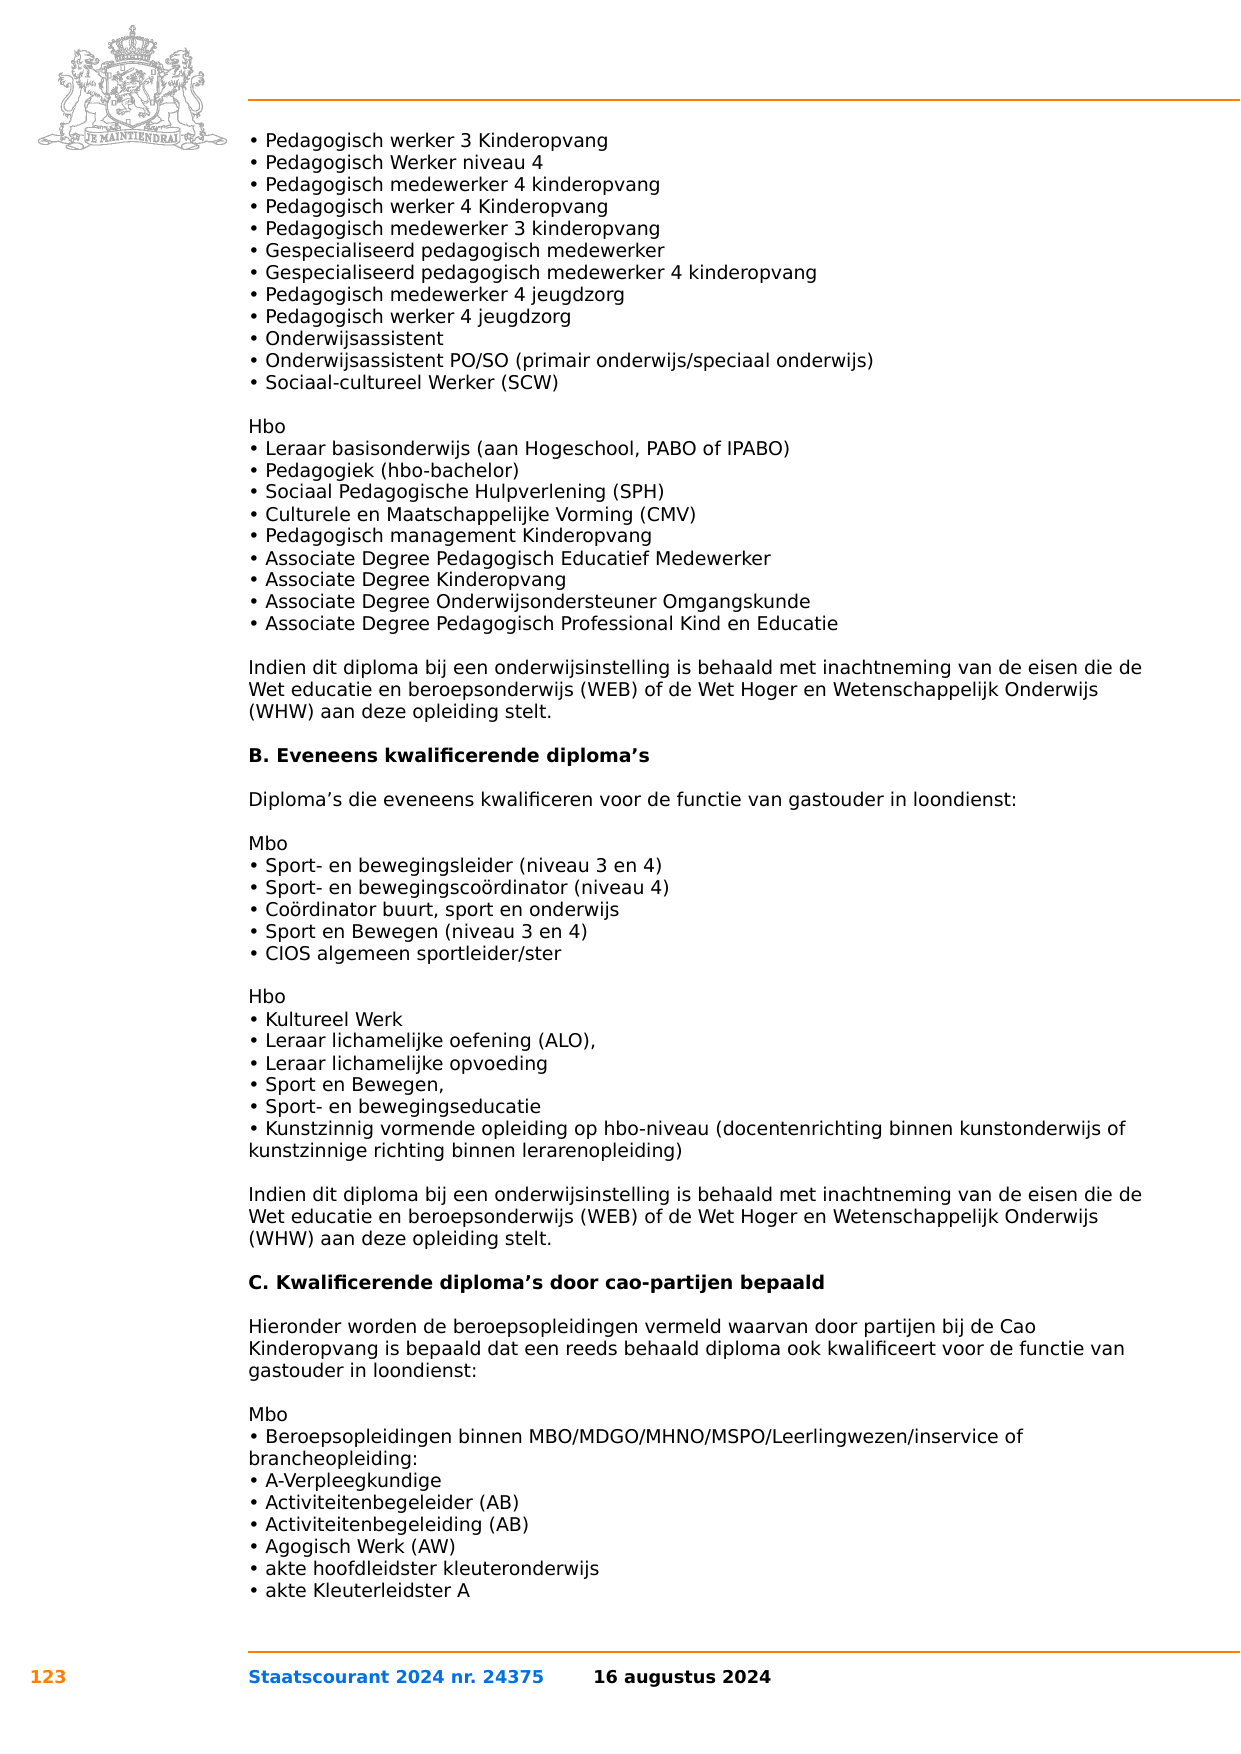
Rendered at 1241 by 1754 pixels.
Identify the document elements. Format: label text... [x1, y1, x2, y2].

text • Leraar lichamelijke oefening (ALO), [248, 1030, 1163, 1052]
text • Pedagogisch werker 4 jeugdzorg [248, 306, 1163, 328]
text • Pedagogisch medewerker 3 kinderopvang [248, 218, 1163, 240]
text • Kunstzinnig vormende opleiding op hbo-niveau (docentenrichting binnen kunstonderwijs of kunstzinnige richting binnen lerarenopleiding) [248, 1118, 1163, 1162]
text • Activiteitenbegeleider (AB) [248, 1492, 1163, 1513]
text • Gespecialiseerd pedagogisch medewerker 4 kinderopvang [248, 262, 1163, 284]
text • A-Verpleegkundige [248, 1469, 1163, 1492]
text • Coördinator buurt, sport en onderwijs [248, 899, 1163, 921]
text Indien dit diploma bij een onderwijsinstelling is behaald met inachtneming van de eisen die de Wet educatie en beroepsonderwijs (WEB) of de Wet Hoger en Wetenschappelijk Onderwijs (WHW) aan deze opleiding stelt. [248, 1184, 1163, 1250]
subtitle C. Kwalificerende diploma’s door cao-partijen bepaald [248, 1272, 1163, 1294]
text Hbo [248, 416, 1163, 437]
text • Associate Degree Pedagogisch Professional Kind en Educatie [248, 613, 1163, 635]
text • Onderwijsassistent [248, 328, 1163, 350]
text • Onderwijsassistent PO/SO (primair onderwijs/speciaal onderwijs) [248, 350, 1163, 372]
text • akte hoofdleidster kleuteronderwijs [248, 1557, 1163, 1579]
text • Pedagogiek (hbo-bachelor) [248, 459, 1163, 481]
text • Associate Degree Pedagogisch Educatief Medewerker [248, 547, 1163, 569]
text • Agogisch Werk (AW) [248, 1536, 1163, 1557]
text • Associate Degree Kinderopvang [248, 569, 1163, 591]
text • Sport en Bewegen (niveau 3 en 4) [248, 921, 1163, 943]
text Diploma’s die eveneens kwalificeren voor de functie van gastouder in loondienst: [248, 789, 1163, 811]
text • Pedagogisch medewerker 4 jeugdzorg [248, 284, 1163, 306]
text • Pedagogisch Werker niveau 4 [248, 152, 1163, 174]
text • Sport en Bewegen, [248, 1074, 1163, 1096]
text Indien dit diploma bij een onderwijsinstelling is behaald met inachtneming van de eisen die de Wet educatie en beroepsonderwijs (WEB) of de Wet Hoger en Wetenschappelijk Onderwijs (WHW) aan deze opleiding stelt. [248, 657, 1163, 723]
text • Activiteitenbegeleiding (AB) [248, 1513, 1163, 1536]
text • Associate Degree Onderwijsondersteuner Omgangskunde [248, 591, 1163, 613]
text • Pedagogisch medewerker 4 kinderopvang [248, 174, 1163, 196]
text Mbo [248, 833, 1163, 855]
text • Sport- en bewegingscoördinator (niveau 4) [248, 877, 1163, 899]
text • Pedagogisch management Kinderopvang [248, 525, 1163, 547]
text Hieronder worden de beroepsopleidingen vermeld waarvan door partijen bij de Cao Kinderopvang is bepaald dat een reeds behaald diploma ook kwalificeert voor de functie van gastouder in loondienst: [248, 1316, 1163, 1382]
text • Gespecialiseerd pedagogisch medewerker [248, 240, 1163, 262]
text • Kultureel Werk [248, 1008, 1163, 1030]
text Hbo [248, 986, 1163, 1008]
text • CIOS algemeen sportleider/ster [248, 943, 1163, 964]
text • Pedagogisch werker 3 Kinderopvang [248, 130, 1163, 152]
text • Sociaal Pedagogische Hulpverlening (SPH) [248, 481, 1163, 503]
text • Beroepsopleidingen binnen MBO/MDGO/MHNO/MSPO/Leerlingwezen/inservice of brancheopleiding: [248, 1426, 1163, 1469]
text • Pedagogisch werker 4 Kinderopvang [248, 196, 1163, 218]
subtitle B. Eveneens kwalificerende diploma’s [248, 745, 1163, 767]
text • Leraar basisonderwijs (aan Hogeschool, PABO of IPABO) [248, 437, 1163, 459]
picture [38, 25, 227, 150]
text • Sport- en bewegingsleider (niveau 3 en 4) [248, 855, 1163, 877]
text • Sport- en bewegingseducatie [248, 1096, 1163, 1118]
text • Culturele en Maatschappelijke Vorming (CMV) [248, 503, 1163, 525]
text • Sociaal-cultureel Werker (SCW) [248, 372, 1163, 394]
text • Leraar lichamelijke opvoeding [248, 1052, 1163, 1074]
text Mbo [248, 1404, 1163, 1426]
text • akte Kleuterleidster A [248, 1579, 1163, 1601]
